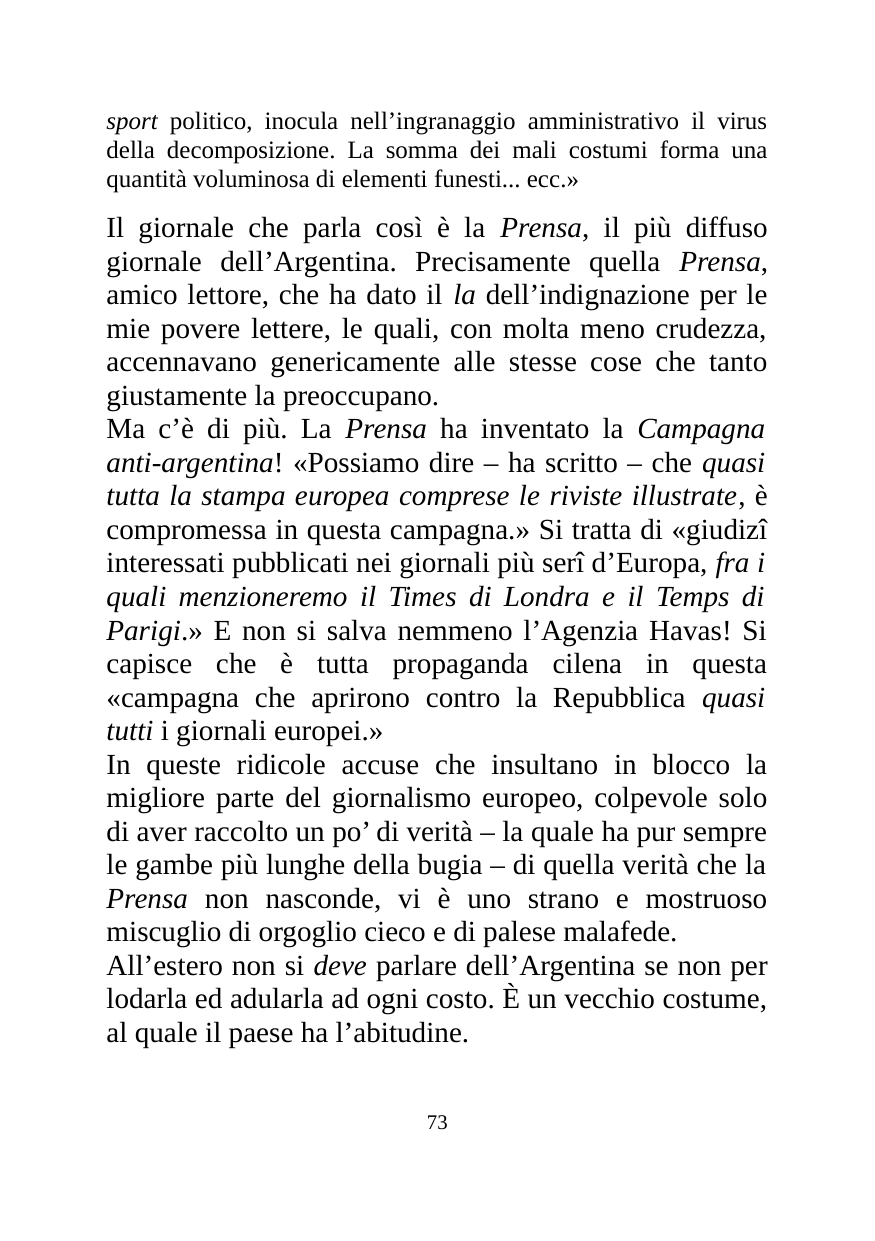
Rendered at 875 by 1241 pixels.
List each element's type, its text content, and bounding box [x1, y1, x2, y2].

text All’estero non si deve parlare dell’Argentina se non per lodarla ed adularla ad ogni costo. È un vecchio costume, al quale il paese ha l’abitudine. [106, 948, 768, 1049]
text Ma c’è di più. La Prensa ha inventato la Campagna anti-argentina! «Possiamo dire – ha scritto – che quasi tutta la stampa europea comprese le riviste illustrate, è compromessa in questa campagna.» Si tratta di «giudizî interessati pubblicati nei giornali più serî d’Europa, fra i quali menzioneremo il Times di Londra e il Temps di Parigi.» E non si salva nemmeno l’Agenzia Havas! Si capisce che è tutta propaganda cilena in questa «campagna che aprirono contro la Repubblica quasi tutti i giornali europei.» [106, 411, 768, 747]
text Il giornale che parla così è la Prensa, il più diffuso giornale dell’Argentina. Precisamente quella Prensa, amico lettore, che ha dato il la dell’indignazione per le mie povere lettere, le quali, con molta meno crudezza, accennavano genericamente alle stesse cose che tanto giustamente la preoccupano. [106, 210, 768, 411]
text In queste ridicole accuse che insultano in blocco la migliore parte del giornalismo europeo, colpevole solo di aver raccolto un po’ di verità – la quale ha pur sempre le gambe più lunghe della bugia – di quella verità che la Prensa non nasconde, vi è uno strano e mostruoso miscuglio di orgoglio cieco e di palese malafede. [106, 747, 768, 948]
text sport politico, inocula nell’ingranaggio amministrativo il virus della decomposizione. La somma dei mali costumi forma una quantità voluminosa di elementi funesti... ecc.» [106, 106, 768, 192]
